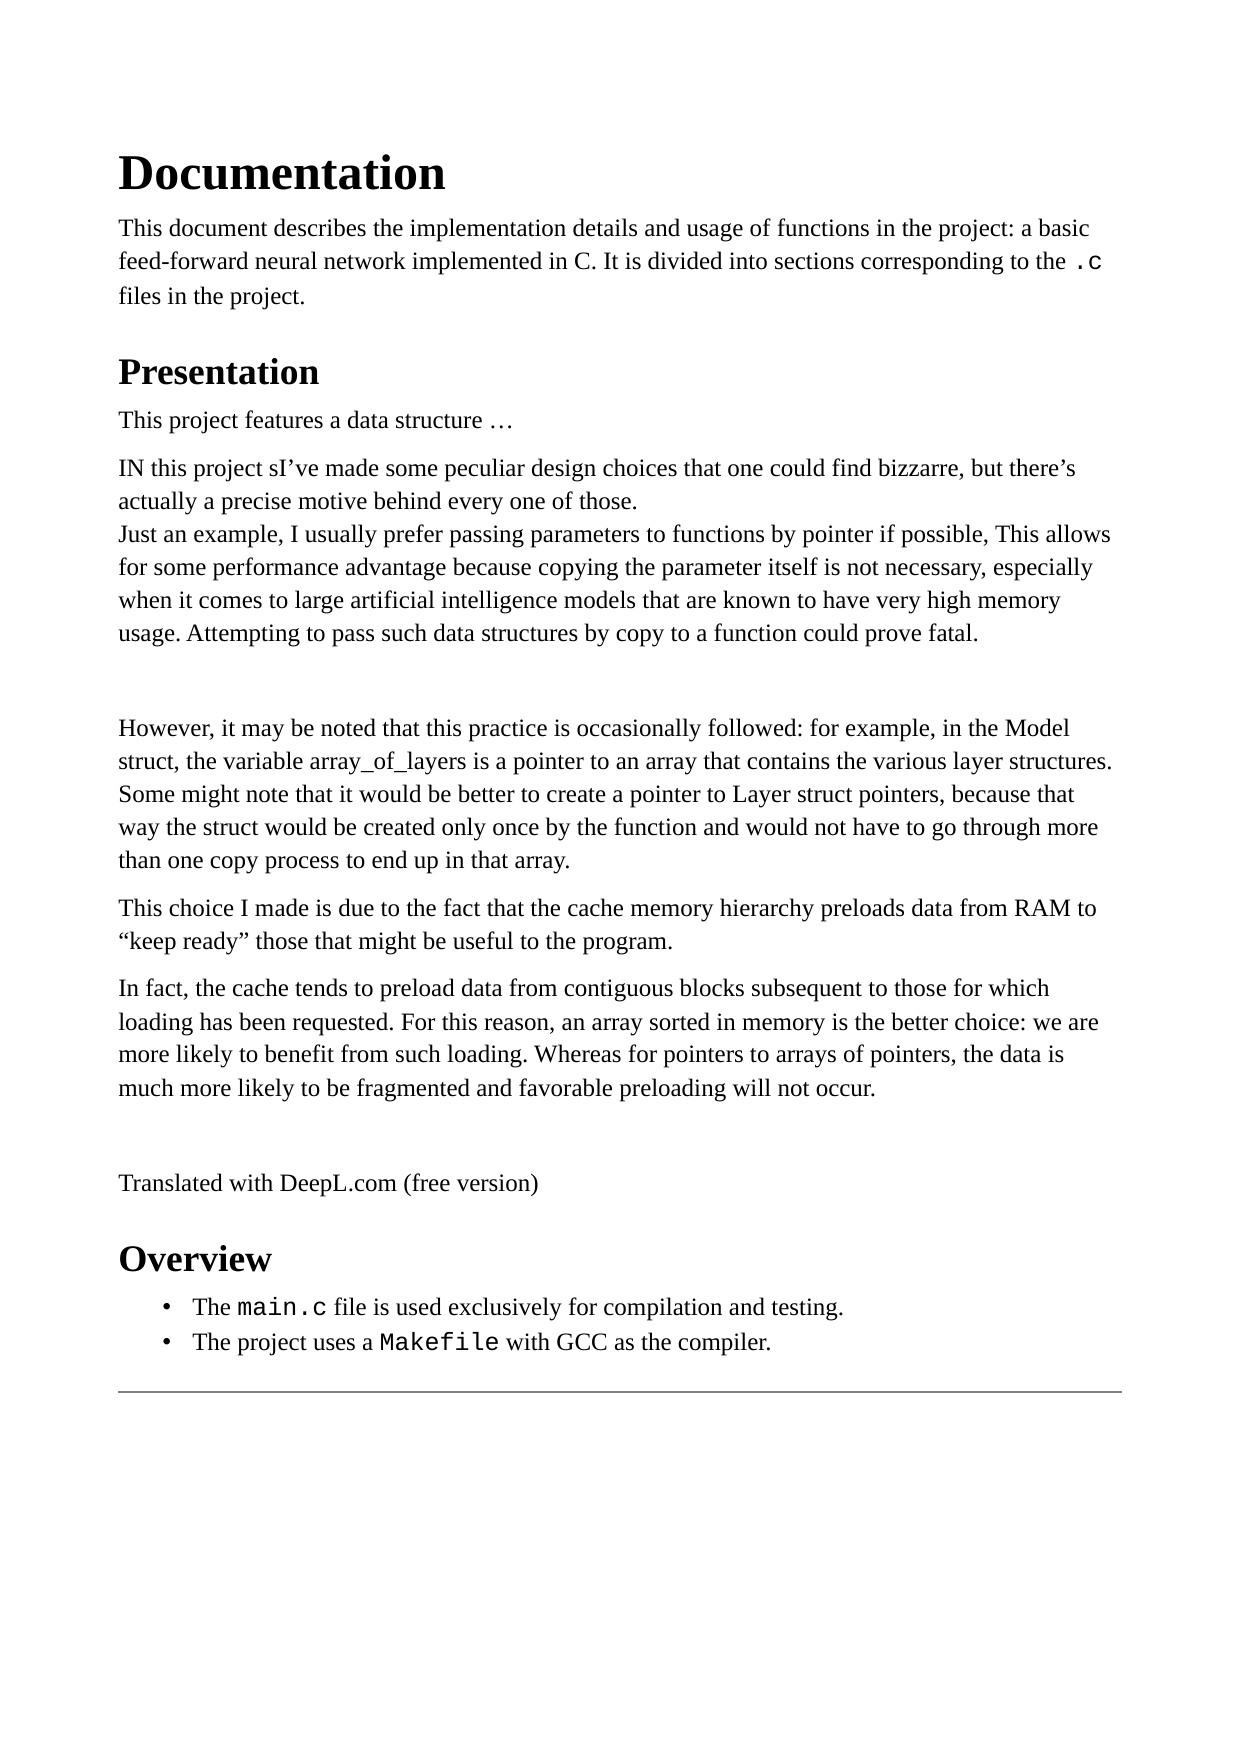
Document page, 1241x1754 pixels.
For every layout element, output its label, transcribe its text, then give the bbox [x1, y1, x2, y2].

subtitle Presentation [118, 350, 1122, 393]
text This project features a data structure … [118, 405, 1122, 434]
subtitle Overview [118, 1236, 1122, 1279]
text This document describes the implementation details and usage of functions in the project: a basic feed-forward neural network implemented in C. It is divided into sections corresponding to the .c files in the project. [118, 213, 1122, 310]
text This choice I made is due to the fact that the cache memory hierarchy preloads data from RAM to “keep ready” those that might be useful to the program. [118, 893, 1122, 955]
text Translated with DeepL.com (free version) [118, 1168, 1122, 1197]
text In fact, the cache tends to preload data from contiguous blocks subsequent to those for which loading has been requested. For this reason, an array sorted in memory is the better choice: we are more likely to benefit from such loading. Whereas for pointers to arrays of pointers, the data is much more likely to be fragmented and favorable preloading will not occur. [118, 973, 1122, 1101]
text IN this project sI’ve made some peculiar design choices that one could find bizzarre, but there’s actually a precise motive behind every one of those. Just an example, I usually prefer passing parameters to functions by pointer if possible, This allows for some performance advantage because copying the parameter itself is not necessary, especially when it comes to large artificial intelligence models that are known to have very high memory usage. Attempting to pass such data structures by copy to a function could prove fatal. [118, 453, 1122, 647]
list The main.c file is used exclusively for compilation and testing. [162, 1292, 1122, 1323]
subtitle Documentation [118, 143, 1122, 201]
text However, it may be noted that this practice is occasionally followed: for example, in the Model struct, the variable array_of_layers is a pointer to an array that contains the various layer structures. Some might note that it would be better to create a pointer to Layer struct pointers, because that way the struct would be created only once by the function and would not have to go through more than one copy process to end up in that array. [118, 713, 1122, 874]
list The project uses a Makefile with GCC as the compiler. [162, 1327, 1122, 1358]
